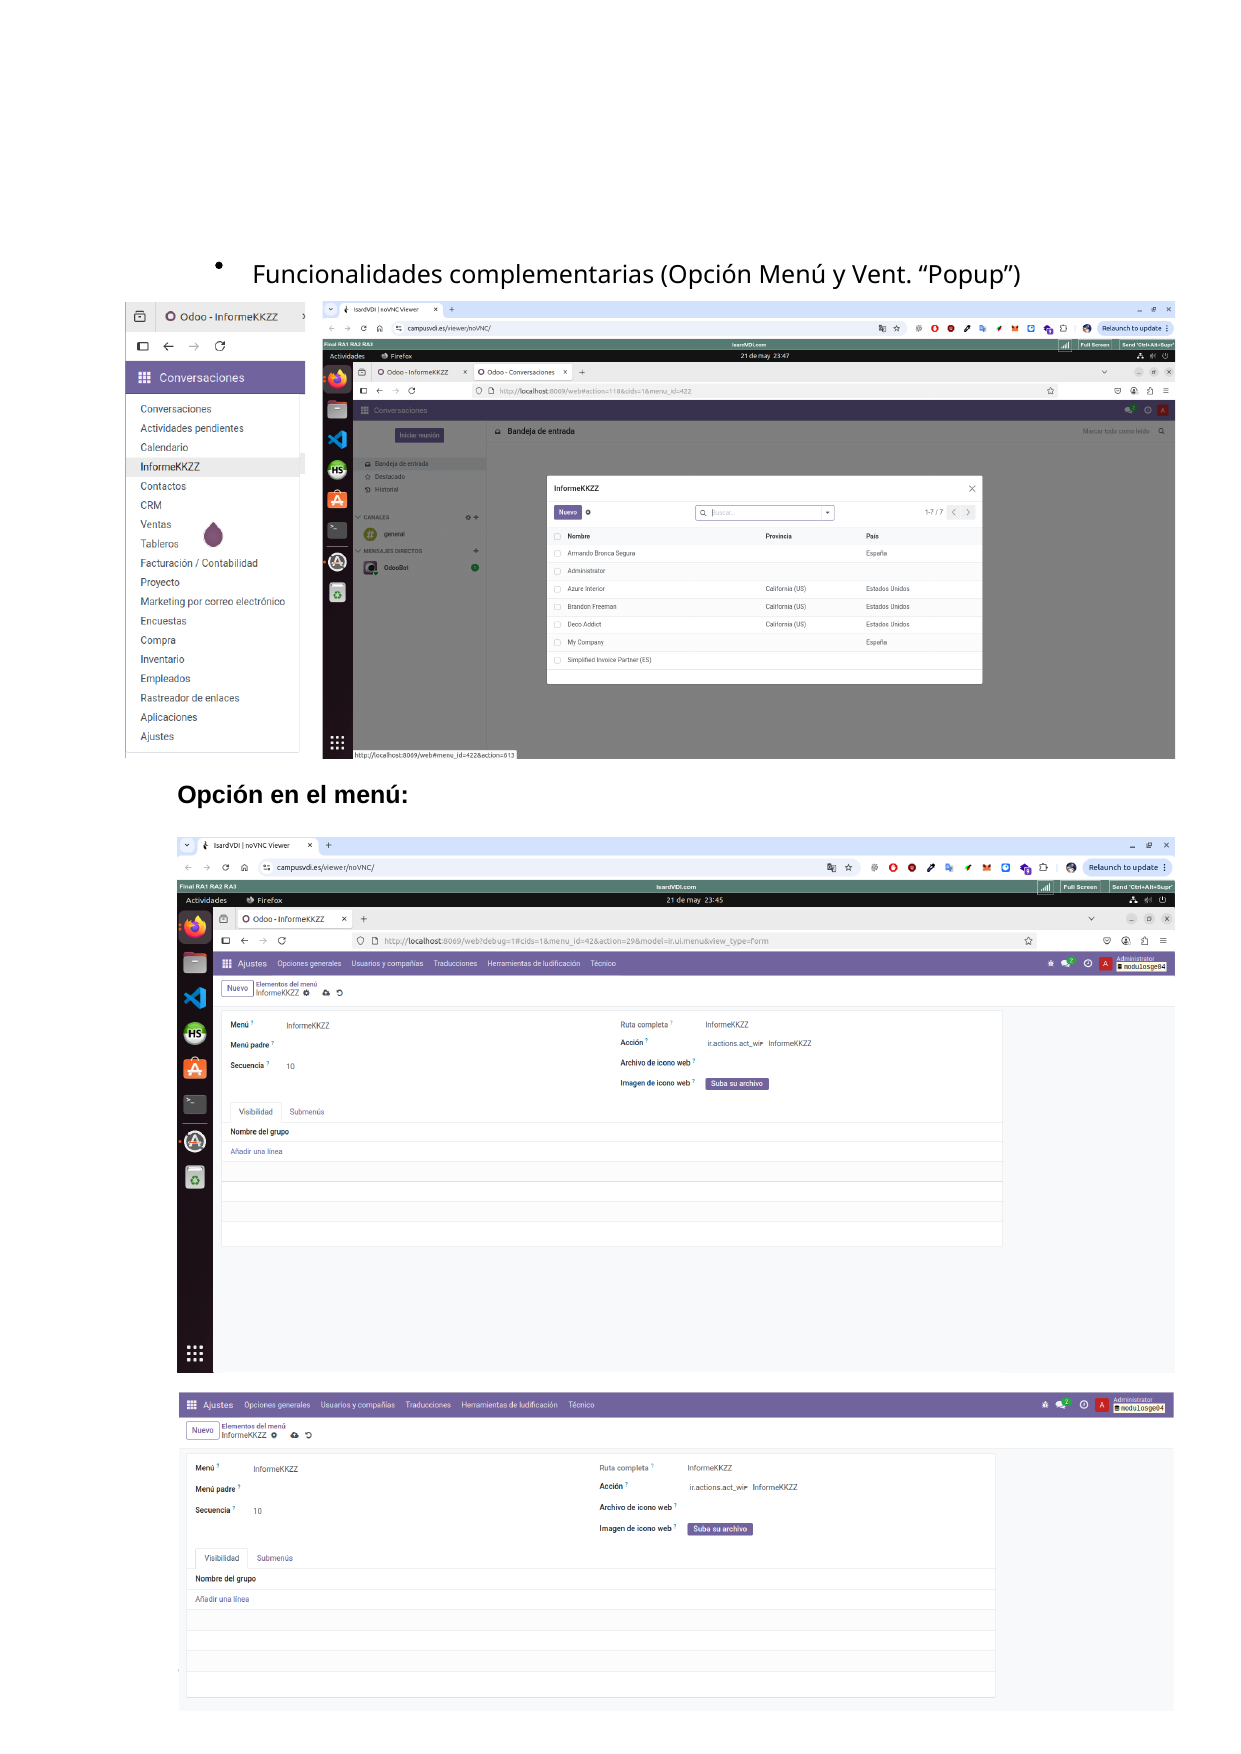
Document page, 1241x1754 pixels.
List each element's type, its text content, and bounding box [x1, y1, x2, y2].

picture [177, 837, 1175, 1373]
subtitle Funcionalidades complementarias (Opción Menú y Vent. “Popup”) [214, 257, 1174, 291]
picture [179, 1392, 1174, 1711]
subtitle Opción en el menú: [177, 779, 1174, 808]
picture [322, 301, 1176, 759]
picture [125, 302, 137, 758]
